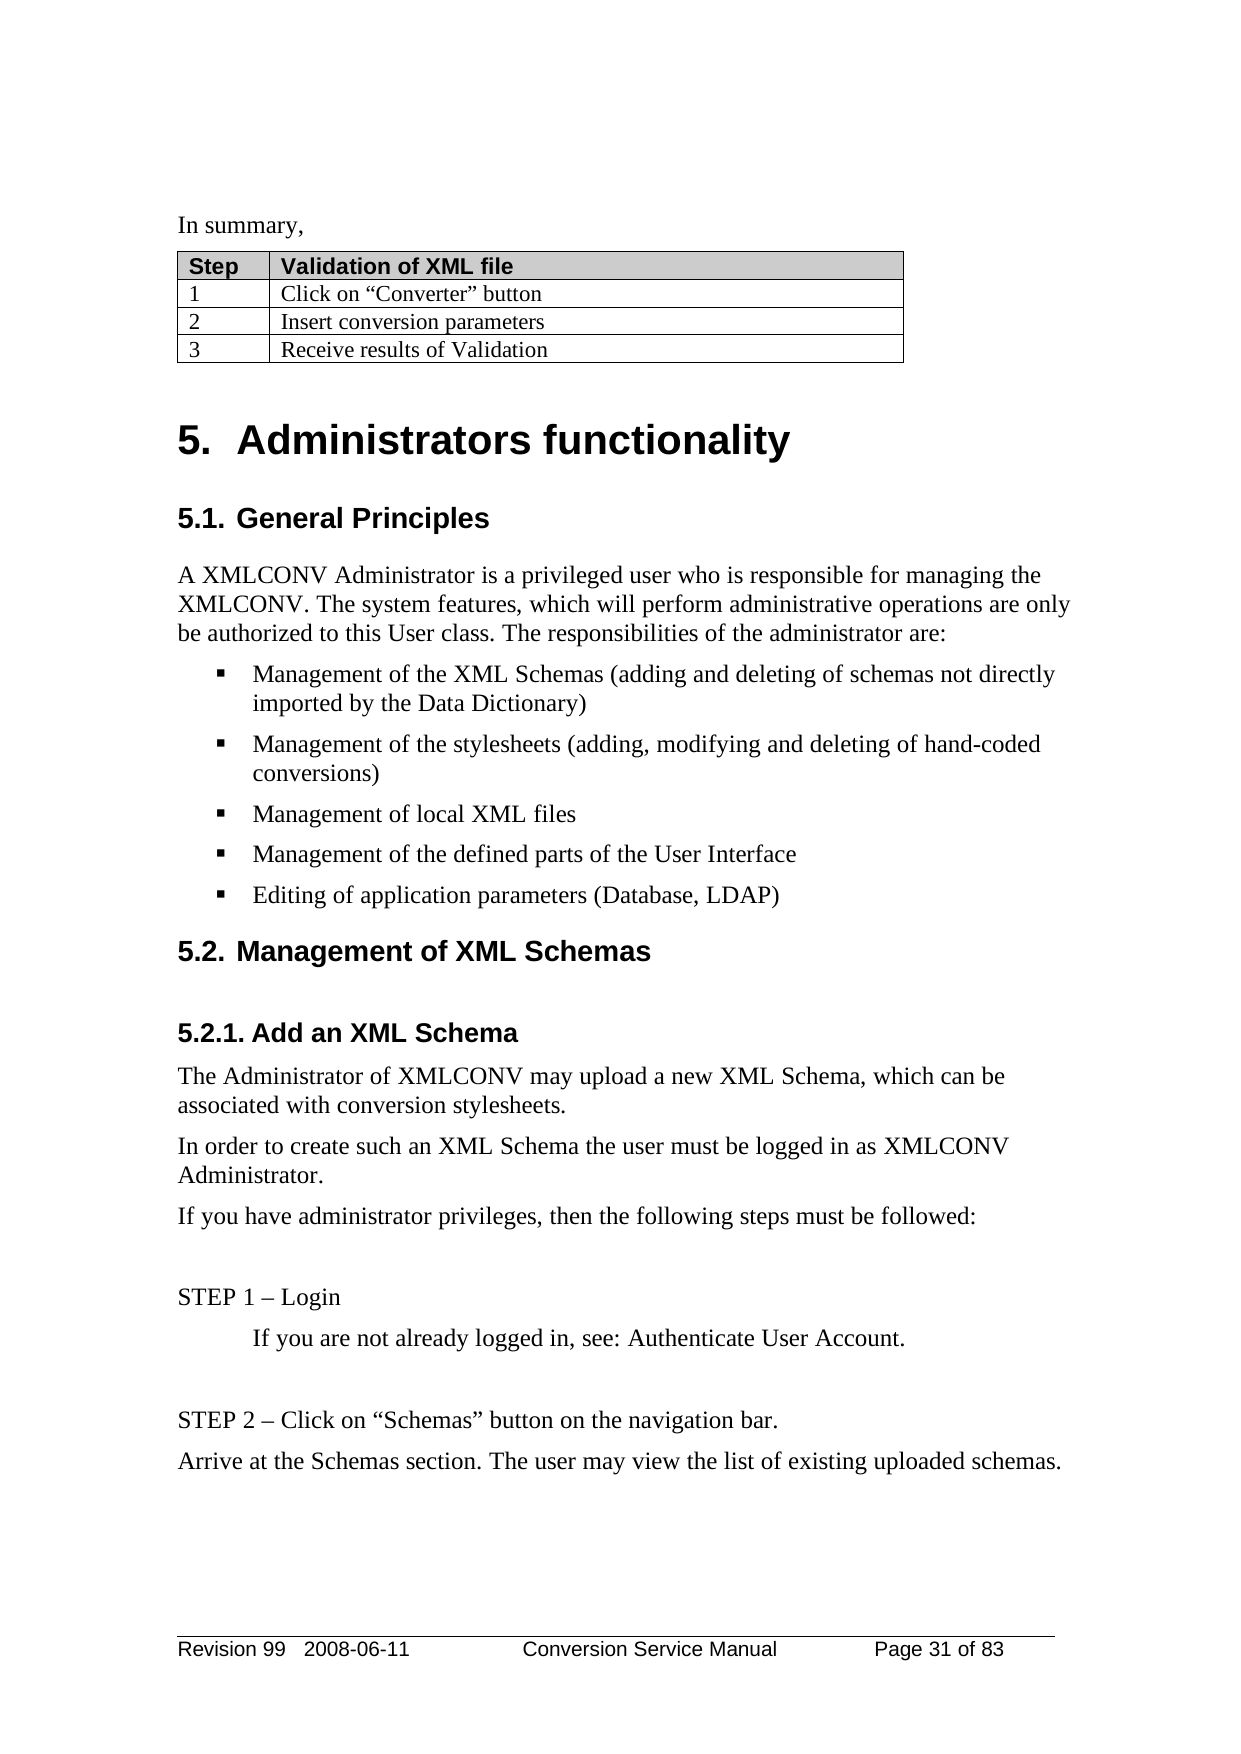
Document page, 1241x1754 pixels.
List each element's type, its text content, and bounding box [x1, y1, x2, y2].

text Arrive at the Schemas section. The user may view the list of existing uploaded schemas. [177, 1446, 1092, 1475]
table_cell 2 [178, 308, 269, 334]
table_cell 1 [178, 280, 269, 307]
list Management of the XML Schemas (adding and deleting of schemas not directly imported by the Data Dictionary) [215, 659, 1092, 717]
table_header Validation of XML file [270, 252, 903, 279]
text STEP 2 – Click on “Schemas” button on the navigation bar. [177, 1405, 1092, 1434]
text If you have administrator privileges, then the following steps must be followed: [177, 1201, 1092, 1230]
table_cell 3 [178, 335, 269, 362]
table_cell Click on “Converter” button [270, 280, 903, 307]
text If you are not already logged in, see: Authenticate User Account. [177, 1323, 1092, 1352]
text In summary, [177, 210, 1092, 239]
subtitle Administrators functionality [177, 416, 1092, 463]
table_header Step [178, 252, 269, 279]
list Management of local XML files [215, 798, 1092, 827]
list Management of the stylesheets (adding, modifying and deleting of hand-coded conversions) [215, 728, 1092, 787]
table_cell Receive results of Validation [270, 335, 903, 362]
text STEP 1 – Login [177, 1282, 1092, 1311]
table_cell Insert conversion parameters [270, 308, 903, 334]
subtitle Management of XML Schemas [177, 934, 1092, 967]
subtitle Add an XML Schema [177, 1017, 1092, 1048]
text The Administrator of XMLCONV may upload a new XML Schema, which can be associated with conversion stylesheets. [177, 1061, 1092, 1119]
list Editing of application parameters (Database, LDAP) [215, 880, 1092, 909]
subtitle General Principles [177, 501, 1092, 535]
text In order to create such an XML Schema the user must be logged in as XMLCONV Administrator. [177, 1131, 1092, 1189]
list Management of the defined parts of the User Interface [215, 839, 1092, 868]
text A XMLCONV Administrator is a privileged user who is responsible for managing the XMLCONV. The system features, which will perform administrative operations are only be authorized to this User class. The responsibilities of the administrator are: [177, 560, 1092, 647]
